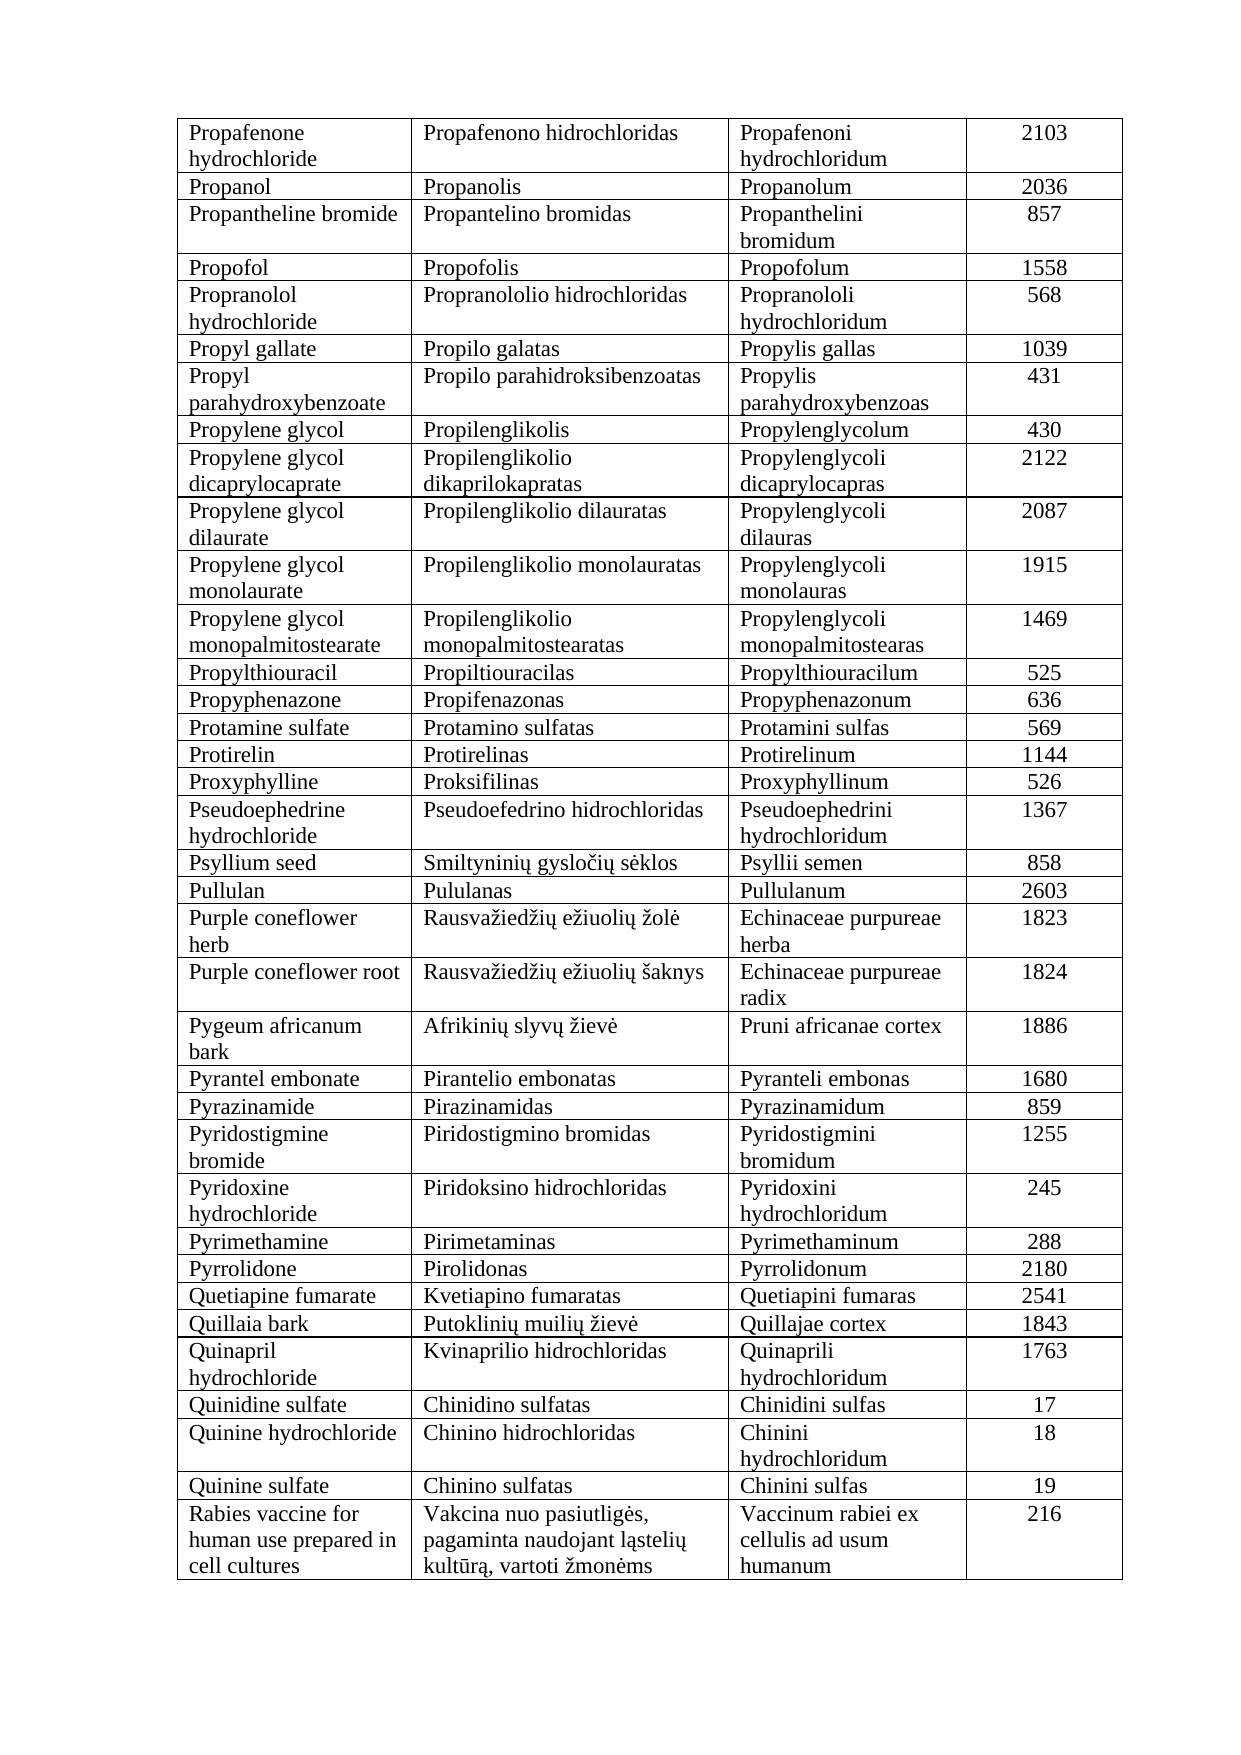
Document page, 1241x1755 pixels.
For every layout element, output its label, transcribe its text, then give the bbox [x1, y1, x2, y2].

table_cell Propylene glycol dilaurate [178, 498, 411, 550]
table_cell 1367 [967, 796, 1122, 848]
table_cell Propanthelini bromidum [729, 200, 966, 253]
table_cell 1558 [967, 254, 1122, 280]
table_cell Propifenazonas [412, 686, 728, 712]
table_cell Propilenglikolio dilauratas [412, 498, 728, 550]
table_cell Pruni africanae cortex [729, 1012, 966, 1064]
table_cell Pyranteli embonas [729, 1066, 966, 1092]
table_cell 1680 [967, 1066, 1122, 1092]
table_cell 2087 [967, 498, 1122, 550]
table_cell Propilo galatas [412, 335, 728, 362]
table_cell Quinidine sulfate [178, 1391, 411, 1417]
table_cell 1823 [967, 904, 1122, 957]
table_cell Pseudoephedrini hydrochloridum [729, 796, 966, 848]
table_cell Pirantelio embonatas [412, 1066, 728, 1092]
table_cell Rabies vaccine for human use prepared in cell cultures [178, 1500, 411, 1579]
table_cell Propofol [178, 254, 411, 280]
table_cell 1144 [967, 741, 1122, 767]
table_cell Pyrantel embonate [178, 1066, 411, 1092]
table_cell Pyrrolidone [178, 1255, 411, 1282]
table_cell Putoklinių muilių žievė [412, 1310, 728, 1336]
table_cell Protirelinum [729, 741, 966, 767]
table_cell Quetiapine fumarate [178, 1283, 411, 1309]
table_cell Pygeum africanum bark [178, 1012, 411, 1064]
table_cell 857 [967, 200, 1122, 253]
table_cell Propyl gallate [178, 335, 411, 362]
table_cell Purple coneflower root [178, 958, 411, 1011]
table_cell Pseudoephedrine hydrochloride [178, 796, 411, 848]
table_cell Protirelin [178, 741, 411, 767]
table_cell Propanolis [412, 173, 728, 199]
table_cell 2036 [967, 173, 1122, 199]
table_cell Psyllii semen [729, 850, 966, 876]
table_cell Propilenglikolio monolauratas [412, 551, 728, 604]
table_cell Propylene glycol [178, 416, 411, 443]
table_cell Propylis gallas [729, 335, 966, 362]
table_cell 17 [967, 1391, 1122, 1417]
table_cell Pyrimethaminum [729, 1228, 966, 1254]
table_cell Pirimetaminas [412, 1228, 728, 1254]
table_cell Propylene glycol monolaurate [178, 551, 411, 604]
table_cell Propranolol hydrochloride [178, 281, 411, 334]
table_cell Pyridoxini hydrochloridum [729, 1174, 966, 1227]
table_cell 2180 [967, 1255, 1122, 1282]
table_cell Propylenglycoli monolauras [729, 551, 966, 604]
table_cell Pirolidonas [412, 1255, 728, 1282]
table_cell Propilo parahidroksibenzoatas [412, 363, 728, 415]
table_cell Protamino sulfatas [412, 714, 728, 740]
table_cell 1886 [967, 1012, 1122, 1064]
table_cell 2541 [967, 1283, 1122, 1309]
table_cell 430 [967, 416, 1122, 443]
table_cell Propafenone hydrochloride [178, 119, 411, 172]
table_cell 431 [967, 363, 1122, 415]
table_cell Pyridostigmine bromide [178, 1120, 411, 1173]
table_cell Propantheline bromide [178, 200, 411, 253]
table_cell Propilenglikolio monopalmitostearatas [412, 605, 728, 658]
table_cell Propilenglikolis [412, 416, 728, 443]
table_cell Rausvažiedžių ežiuolių žolė [412, 904, 728, 957]
table_cell Quetiapini fumaras [729, 1283, 966, 1309]
table_cell Quinine hydrochloride [178, 1419, 411, 1471]
table_cell 568 [967, 281, 1122, 334]
table_cell Propranololi hydrochloridum [729, 281, 966, 334]
table_cell Echinaceae purpureae radix [729, 958, 966, 1011]
table_cell Quinaprili hydrochloridum [729, 1338, 966, 1390]
table_cell Propylenglycoli monopalmitostearas [729, 605, 966, 658]
table_cell 1843 [967, 1310, 1122, 1336]
table_cell Pyrrolidonum [729, 1255, 966, 1282]
table_cell Rausvažiedžių ežiuolių šaknys [412, 958, 728, 1011]
table_cell 216 [967, 1500, 1122, 1579]
table_cell 288 [967, 1228, 1122, 1254]
table_cell Propiltiouracilas [412, 659, 728, 685]
table_cell Chinidini sulfas [729, 1391, 966, 1417]
table_cell Propafenoni hydrochloridum [729, 119, 966, 172]
table_cell Pseudoefedrino hidrochloridas [412, 796, 728, 848]
table_cell Purple coneflower herb [178, 904, 411, 957]
table_cell Propylenglycoli dicaprylocapras [729, 444, 966, 496]
table_cell Propylis parahydroxybenzoas [729, 363, 966, 415]
table_cell Pyridostigmini bromidum [729, 1120, 966, 1173]
table_cell Chinidino sulfatas [412, 1391, 728, 1417]
table_cell Propanol [178, 173, 411, 199]
table_cell Vakcina nuo pasiutligės, pagaminta naudojant ląstelių kultūrą, vartoti žmonėms [412, 1500, 728, 1579]
table_cell Chinino sulfatas [412, 1472, 728, 1499]
table_cell Protamine sulfate [178, 714, 411, 740]
table_cell Propylene glycol dicaprylocaprate [178, 444, 411, 496]
table_cell Chinini hydrochloridum [729, 1419, 966, 1471]
table_cell Chinino hidrochloridas [412, 1419, 728, 1471]
table_cell 19 [967, 1472, 1122, 1499]
table_cell Psyllium seed [178, 850, 411, 876]
table_cell Pirazinamidas [412, 1093, 728, 1119]
table_cell Propilenglikolio dikaprilokapratas [412, 444, 728, 496]
table_cell Propylthiouracil [178, 659, 411, 685]
table_cell 525 [967, 659, 1122, 685]
table_cell Propofolum [729, 254, 966, 280]
table_cell Quinapril hydrochloride [178, 1338, 411, 1390]
table_cell Pyrazinamidum [729, 1093, 966, 1119]
table_cell Pyrimethamine [178, 1228, 411, 1254]
table_cell Afrikinių slyvų žievė [412, 1012, 728, 1064]
table_cell Pullulan [178, 877, 411, 903]
table_cell Chinini sulfas [729, 1472, 966, 1499]
table_cell 858 [967, 850, 1122, 876]
table_cell Vaccinum rabiei ex cellulis ad usum humanum [729, 1500, 966, 1579]
table_cell Smiltyninių gysločių sėklos [412, 850, 728, 876]
table_cell Propranololio hidrochloridas [412, 281, 728, 334]
table_cell Propylenglycolum [729, 416, 966, 443]
table_cell Propyphenazonum [729, 686, 966, 712]
table_cell Propyphenazone [178, 686, 411, 712]
table_cell Proksifilinas [412, 768, 728, 795]
table_cell 1469 [967, 605, 1122, 658]
table_cell Propyl parahydroxybenzoate [178, 363, 411, 415]
table_cell Propylthiouracilum [729, 659, 966, 685]
table_cell Pullulanum [729, 877, 966, 903]
table_cell Propylene glycol monopalmitostearate [178, 605, 411, 658]
table_cell Kvinaprilio hidrochloridas [412, 1338, 728, 1390]
table_cell Pululanas [412, 877, 728, 903]
table_cell Quinine sulfate [178, 1472, 411, 1499]
table_cell 1763 [967, 1338, 1122, 1390]
table_cell Propafenono hidrochloridas [412, 119, 728, 172]
table_cell 2603 [967, 877, 1122, 903]
table_cell 569 [967, 714, 1122, 740]
table_cell Quillaia bark [178, 1310, 411, 1336]
table_cell Protamini sulfas [729, 714, 966, 740]
table_cell Propantelino bromidas [412, 200, 728, 253]
table_cell 2122 [967, 444, 1122, 496]
table_cell Propofolis [412, 254, 728, 280]
table_cell Kvetiapino fumaratas [412, 1283, 728, 1309]
table_cell 2103 [967, 119, 1122, 172]
table_cell Proxyphylline [178, 768, 411, 795]
table_cell Propanolum [729, 173, 966, 199]
table_cell Echinaceae purpureae herba [729, 904, 966, 957]
table_cell 1915 [967, 551, 1122, 604]
table_cell Quillajae cortex [729, 1310, 966, 1336]
table_cell 1824 [967, 958, 1122, 1011]
table_cell 526 [967, 768, 1122, 795]
table_cell Piridostigmino bromidas [412, 1120, 728, 1173]
table_cell Propylenglycoli dilauras [729, 498, 966, 550]
table_cell Protirelinas [412, 741, 728, 767]
table_cell 245 [967, 1174, 1122, 1227]
table_cell 18 [967, 1419, 1122, 1471]
table_cell Pyrazinamide [178, 1093, 411, 1119]
table_cell Piridoksino hidrochloridas [412, 1174, 728, 1227]
table_cell 1255 [967, 1120, 1122, 1173]
table_cell 1039 [967, 335, 1122, 362]
table_cell 859 [967, 1093, 1122, 1119]
table_cell 636 [967, 686, 1122, 712]
table_cell Proxyphyllinum [729, 768, 966, 795]
table_cell Pyridoxine hydrochloride [178, 1174, 411, 1227]
